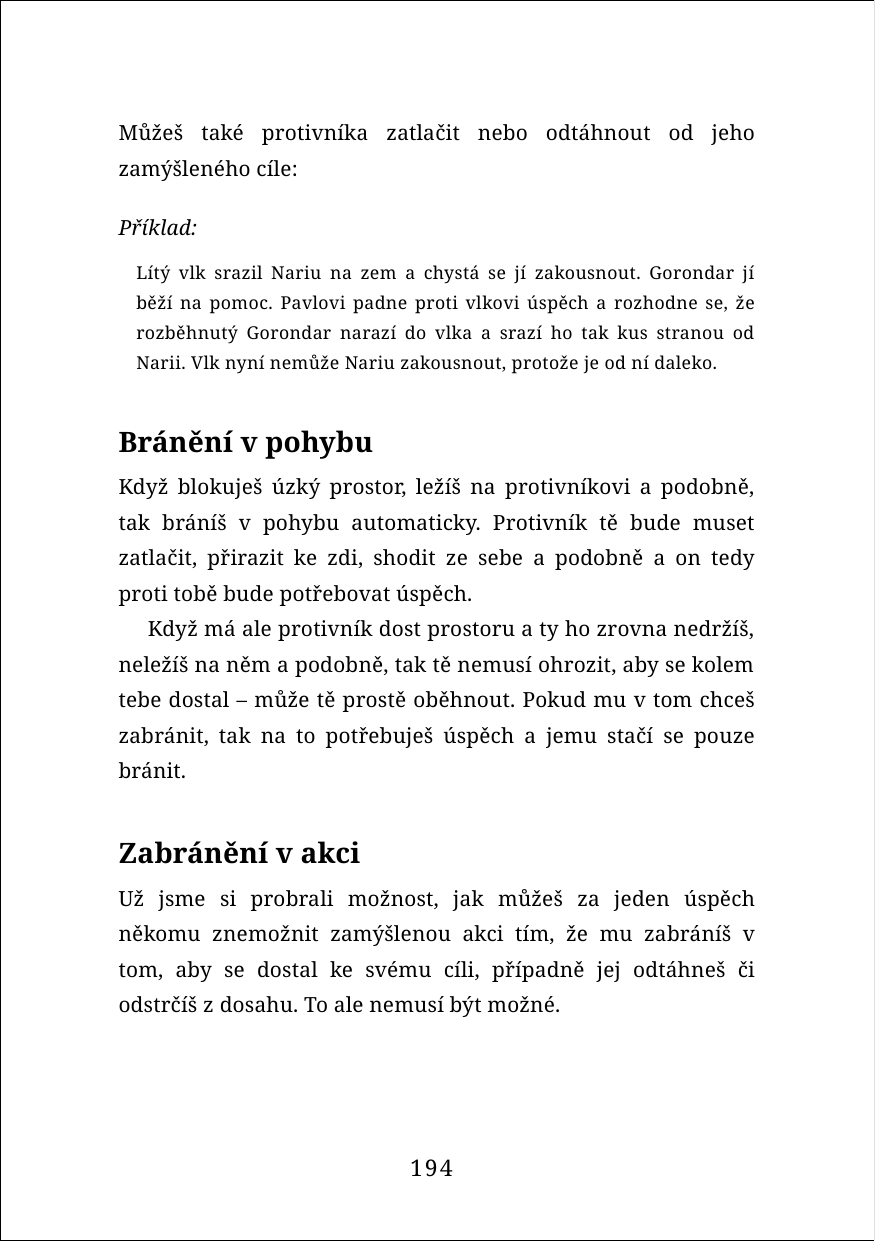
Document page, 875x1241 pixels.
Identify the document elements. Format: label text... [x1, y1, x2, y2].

subtitle Zabránění v akci [118, 833, 756, 872]
text Můžeš také protivníka zatlačit nebo odtáhnout od jeho zamýšleného cíle: [118, 118, 756, 182]
subtitle Bránění v pohybu [118, 422, 756, 461]
text Příklad: [118, 213, 756, 241]
text Lítý vlk srazil Nariu na zem a chystá se jí zakousnout. Gorondar jí běží na pomoc. Pavlovi padne proti vlkovi úspěch a rozhodne se, že rozběhnutý Gorondar narazí do vlka a srazí ho tak kus stranou od Narii. Vlk nyní nemůže Nariu zakousnout, protože je od ní daleko. [136, 260, 756, 375]
text Už jsme si probrali možnost, jak můžeš za jeden úspěch někomu znemožnit zamýšlenou akci tím, že mu zabráníš v tom, aby se dostal ke svému cíli, případně jej odtáhneš či odstrčíš z dosahu. To ale nemusí být možné. [118, 884, 756, 1019]
text Když blokuješ úzký prostor, ležíš na protivníkovi a podobně, tak bráníš v pohybu automaticky. Protivník tě bude muset zatlačit, přirazit ke zdi, shodit ze sebe a podobně a on tedy proti tobě bude potřebovat úspěch. Když má ale protivník dost prostoru a ty ho zrovna nedržíš, neležíš na něm a podobně, tak tě nemusí ohrozit, aby se kolem tebe dostal – může tě prostě oběhnout. Pokud mu v tom chceš zabránit, tak na to potřebuješ úspěch a jemu stačí se pouze bránit. [118, 472, 756, 785]
